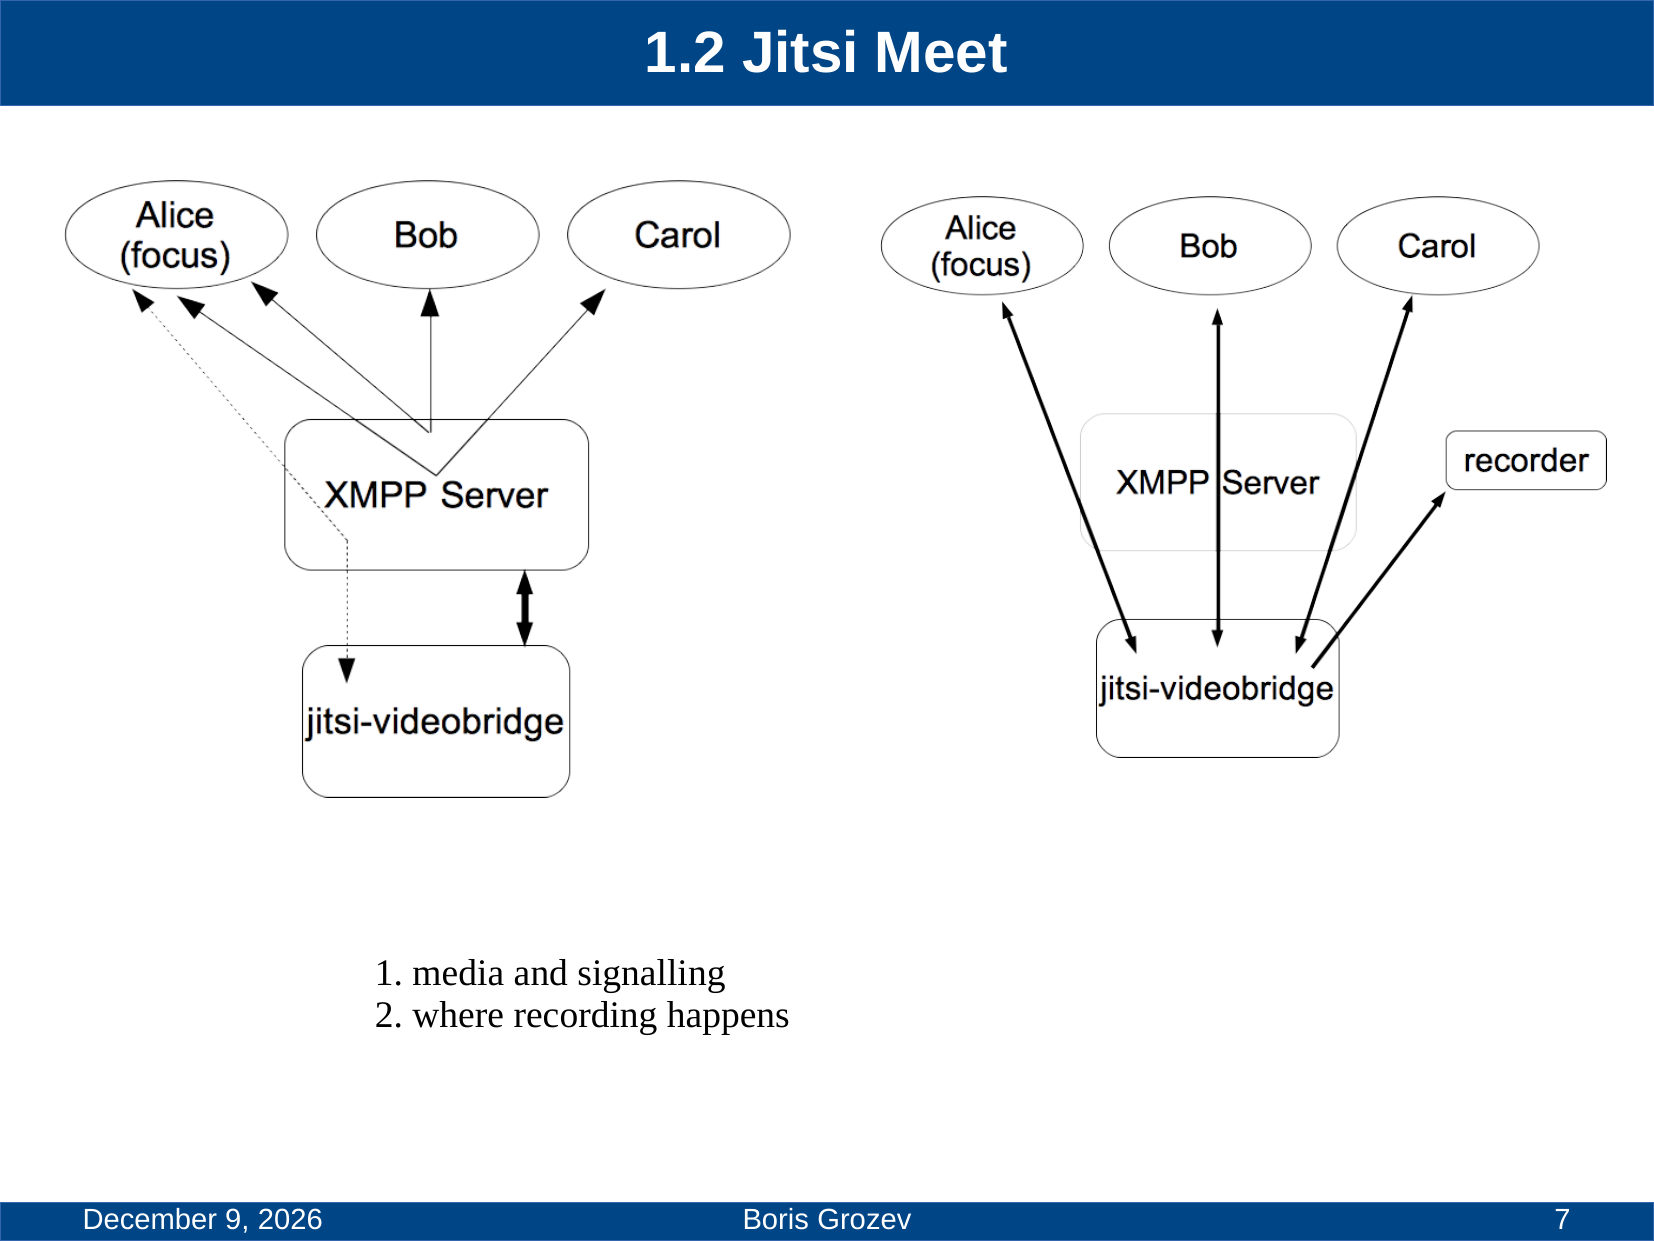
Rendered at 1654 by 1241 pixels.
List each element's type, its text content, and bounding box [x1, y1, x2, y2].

title 1.2 Jitsi Meet [0, 0, 1654, 106]
picture [880, 196, 1607, 758]
text_box 1. media and signalling 2. where recording happens [360, 945, 805, 1043]
picture [64, 180, 792, 798]
